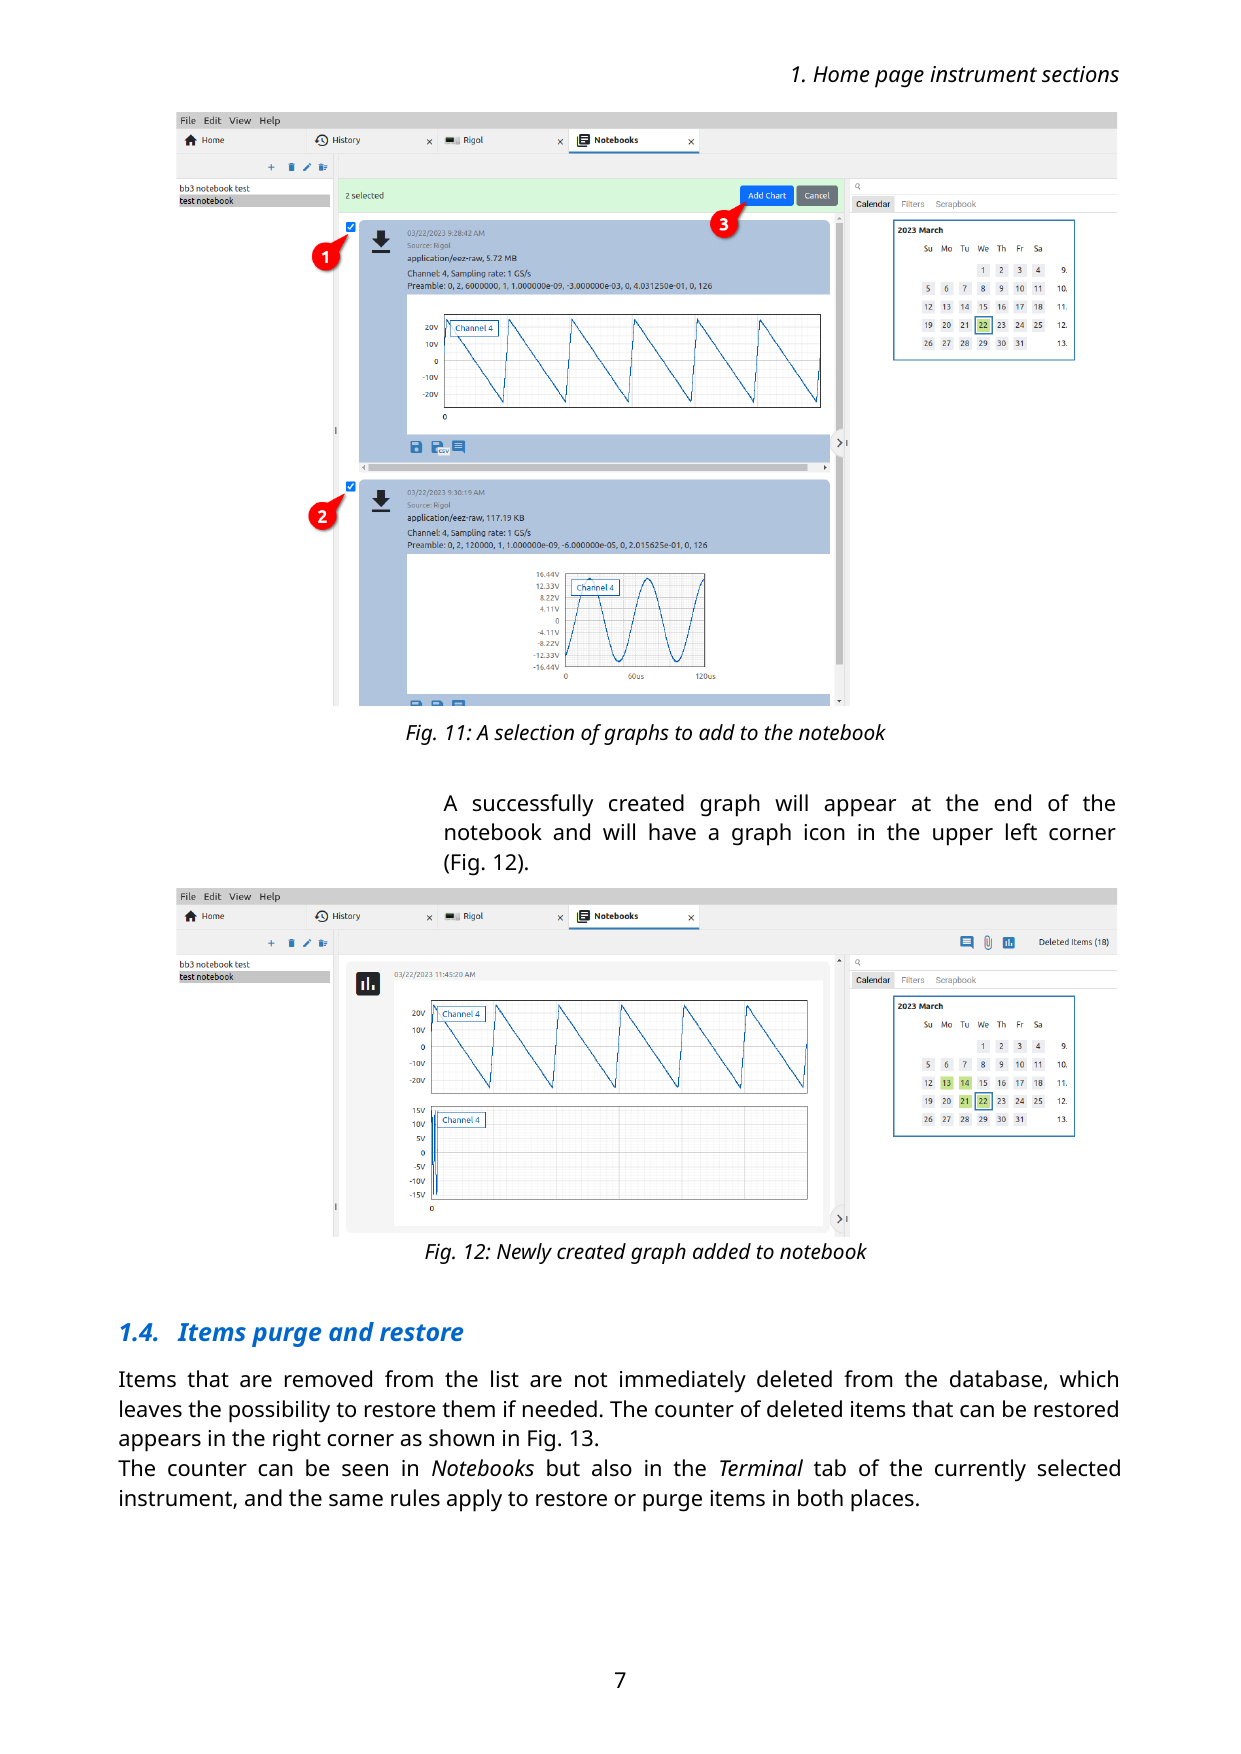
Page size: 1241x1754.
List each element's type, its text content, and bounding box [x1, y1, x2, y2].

table_cell [118, 107, 171, 782]
picture [176, 112, 1118, 706]
table_cell [118, 782, 171, 883]
table_cell [171, 883, 1123, 1288]
table_cell [171, 107, 1123, 782]
table_cell A successfully created graph will appear at the end of the notebook and will have a graph icon in the upper left corner (Fig. 12). [438, 782, 1123, 883]
subtitle Items purge and restore [118, 1315, 1122, 1349]
picture [176, 888, 1118, 1237]
text The counter can be seen in Notebooks but also in the Terminal tab of the currently selected instrument, and the same rules apply to restore or purge items in both places. [118, 1453, 1122, 1513]
table_cell [171, 782, 438, 883]
table_cell [118, 883, 171, 1288]
text Items that are removed from the list are not immediately deleted from the database, which leaves the possibility to restore them if needed. The counter of deleted items that can be restored appears in the right corner as shown in Fig. 13. [118, 1364, 1122, 1453]
